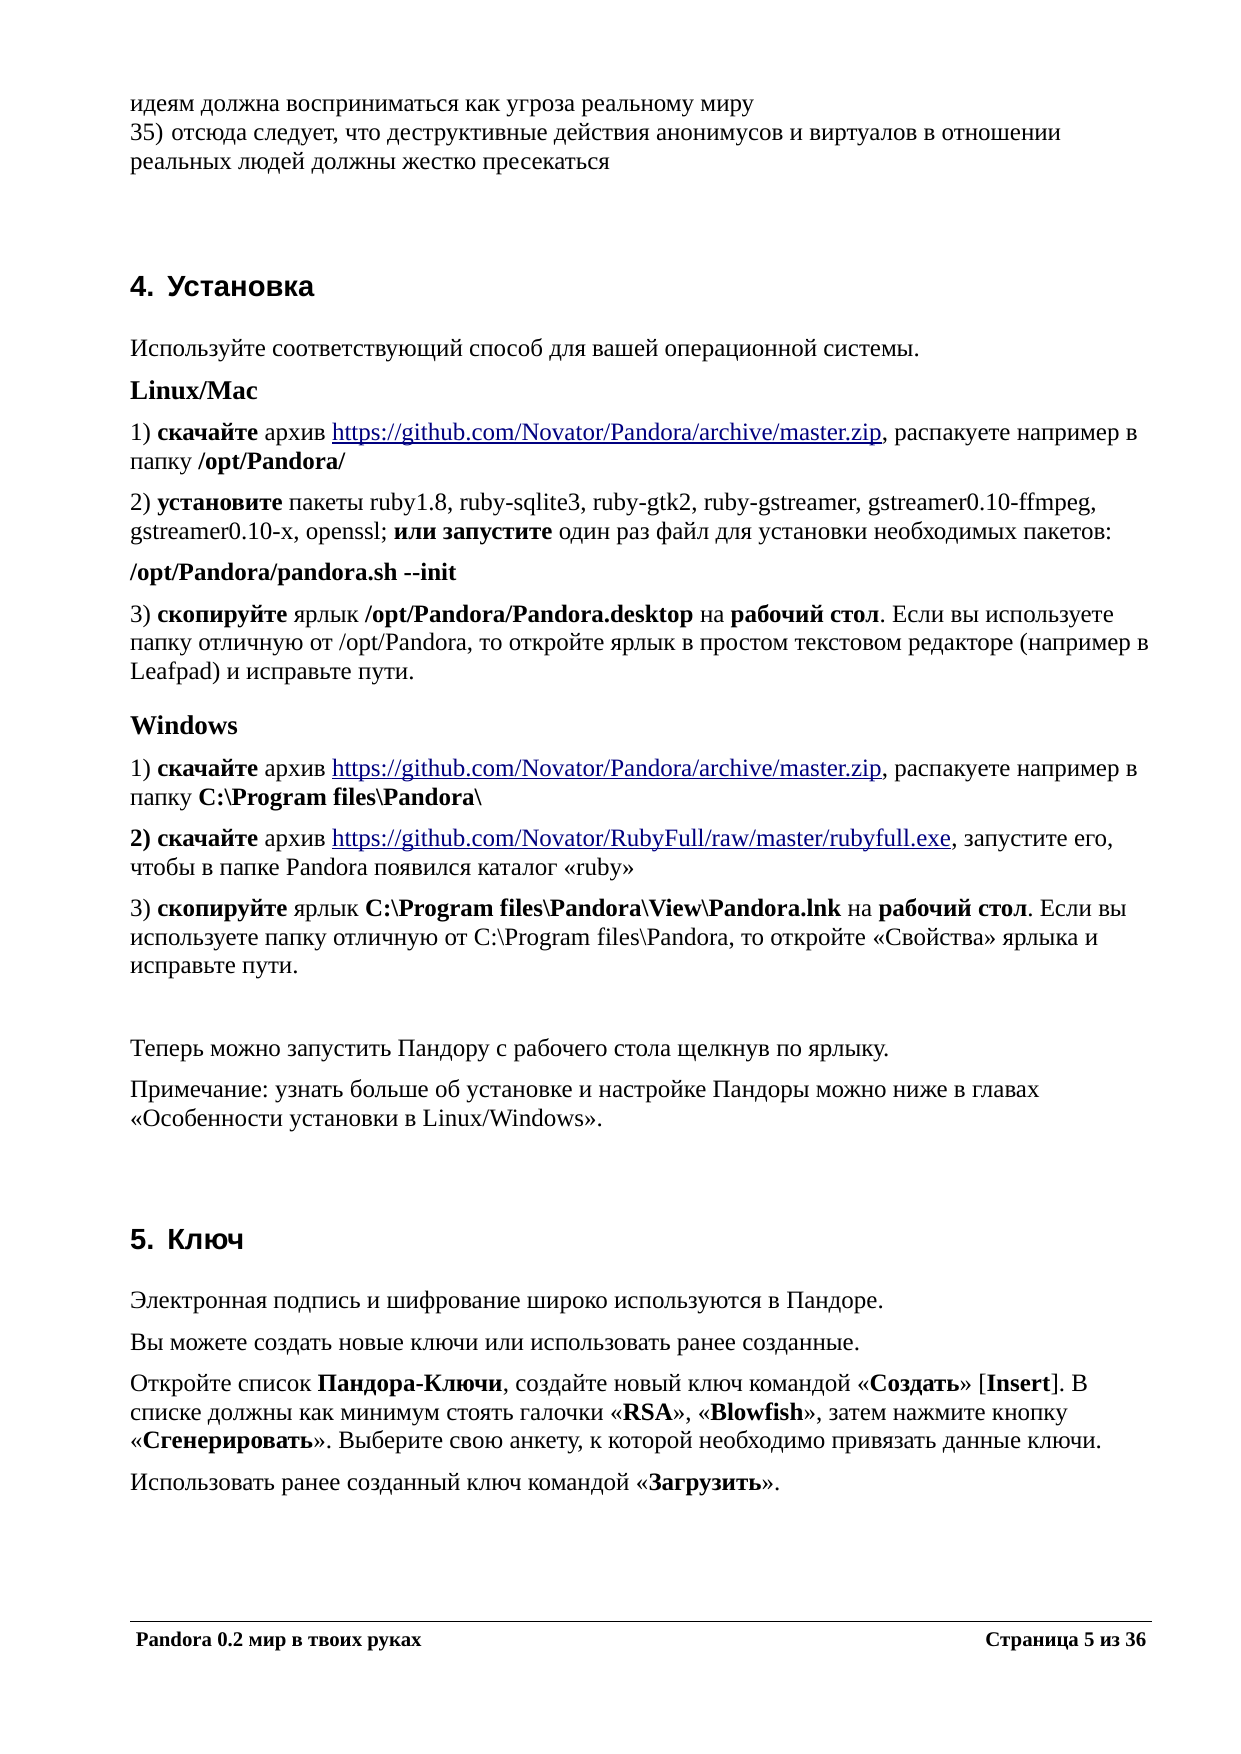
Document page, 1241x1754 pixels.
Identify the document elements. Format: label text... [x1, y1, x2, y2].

text Windows [130, 709, 1152, 740]
text 3) скопируйте ярлык C:\Program files\Pandora\View\Pandora.lnk на рабочий стол. Если вы используете папку отличную от C:\Program files\Pandora, то откройте «Свойства» ярлыка и исправьте пути. [130, 893, 1152, 979]
text Используйте соответствующий способ для вашей операционной системы. [130, 333, 1152, 361]
text 1) скачайте архив https://github.com/Novator/Pandora/archive/master.zip, распакуете например в папку C:\Program files\Pandora\ [130, 753, 1152, 810]
list отсюда следует, что деструктивные действия анонимусов и виртуалов в отношении реальных людей должны жестко пресекаться [130, 117, 1152, 175]
subtitle Установка [130, 269, 1152, 302]
subtitle Ключ [130, 1222, 1152, 1256]
text 3) скопируйте ярлык /opt/Pandora/Pandora.desktop на рабочий стол. Если вы используете папку отличную от /opt/Pandora, то откройте ярлык в простом текстовом редакторе (например в Leafpad) и исправьте пути. [130, 599, 1152, 685]
text /opt/Pandora/pandora.sh --init [130, 557, 1152, 586]
text Linux/Mac [130, 374, 1152, 405]
text Примечание: узнать больше об установке и настройке Пандоры можно ниже в главах «Особенности установки в Linux/Windows». [130, 1074, 1152, 1132]
text Электронная подпись и шифрование широко используются в Пандоре. [130, 1286, 1152, 1314]
text Вы можете создать новые ключи или использовать ранее созданные. [130, 1327, 1152, 1356]
text Теперь можно запустить Пандору с рабочего стола щелкнув по ярлыку. [130, 1033, 1152, 1062]
text 2) скачайте архив https://github.com/Novator/RubyFull/raw/master/rubyfull.exe, запустите его, чтобы в папке Pandora появился каталог «ruby» [130, 823, 1152, 880]
list идеям должна восприниматься как угроза реальному миру [130, 88, 1152, 117]
text Использовать ранее созданный ключ командой «Загрузить». [130, 1467, 1152, 1496]
text Откройте список Пандора-Ключи, создайте новый ключ командой «Создать» [Insert]. В списке должны как минимум стоять галочки «RSA», «Blowfish», затем нажмите кнопку «Сгенерировать». Выберите свою анкету, к которой необходимо привязать данные ключи. [130, 1368, 1152, 1454]
text 2) установите пакеты ruby1.8, ruby-sqlite3, ruby-gtk2, ruby-gstreamer, gstreamer0.10-ffmpeg, gstreamer0.10-x, openssl; или запустите один раз файл для установки необходимых пакетов: [130, 487, 1152, 545]
text 1) скачайте архив https://github.com/Novator/Pandora/archive/master.zip, распакуете например в папку /opt/Pandora/ [130, 417, 1152, 475]
